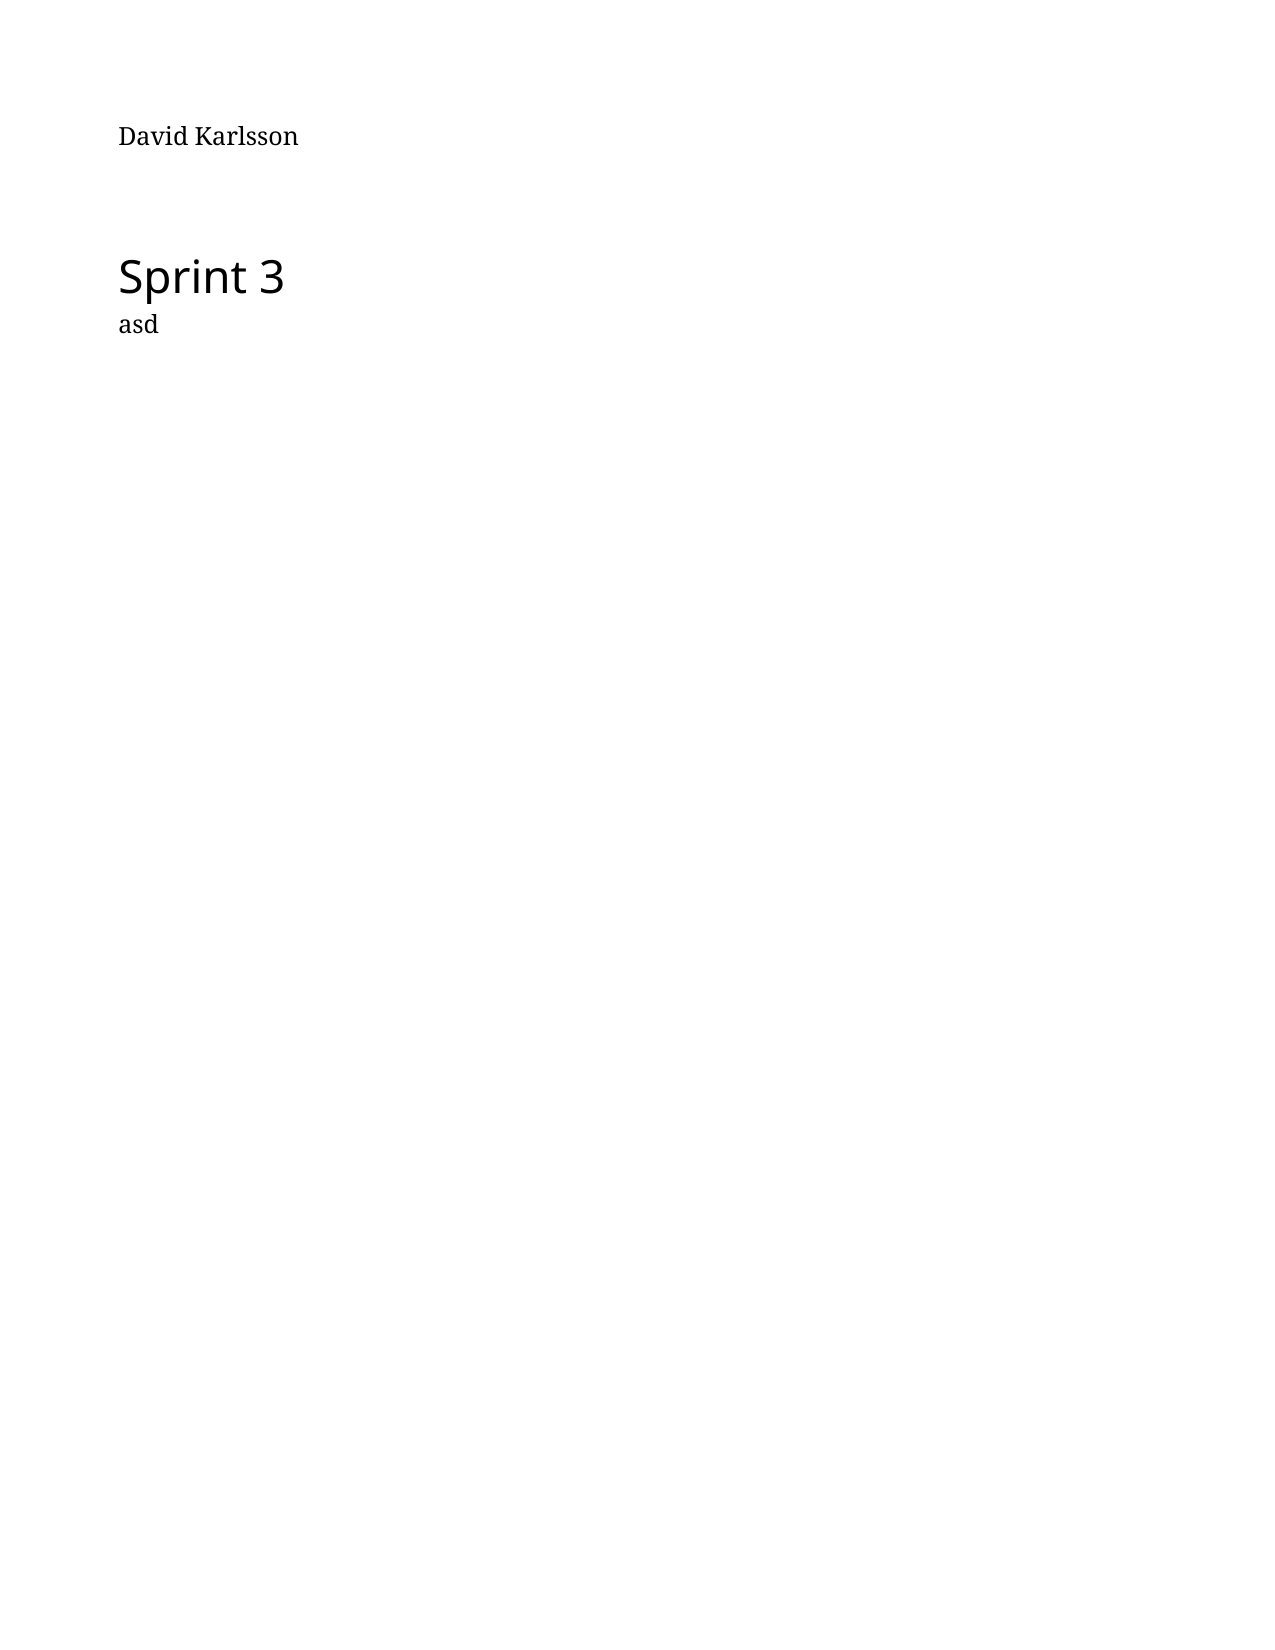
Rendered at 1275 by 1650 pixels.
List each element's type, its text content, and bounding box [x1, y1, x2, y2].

text Sprint 3 [118, 244, 1157, 306]
text asd [118, 306, 1157, 341]
